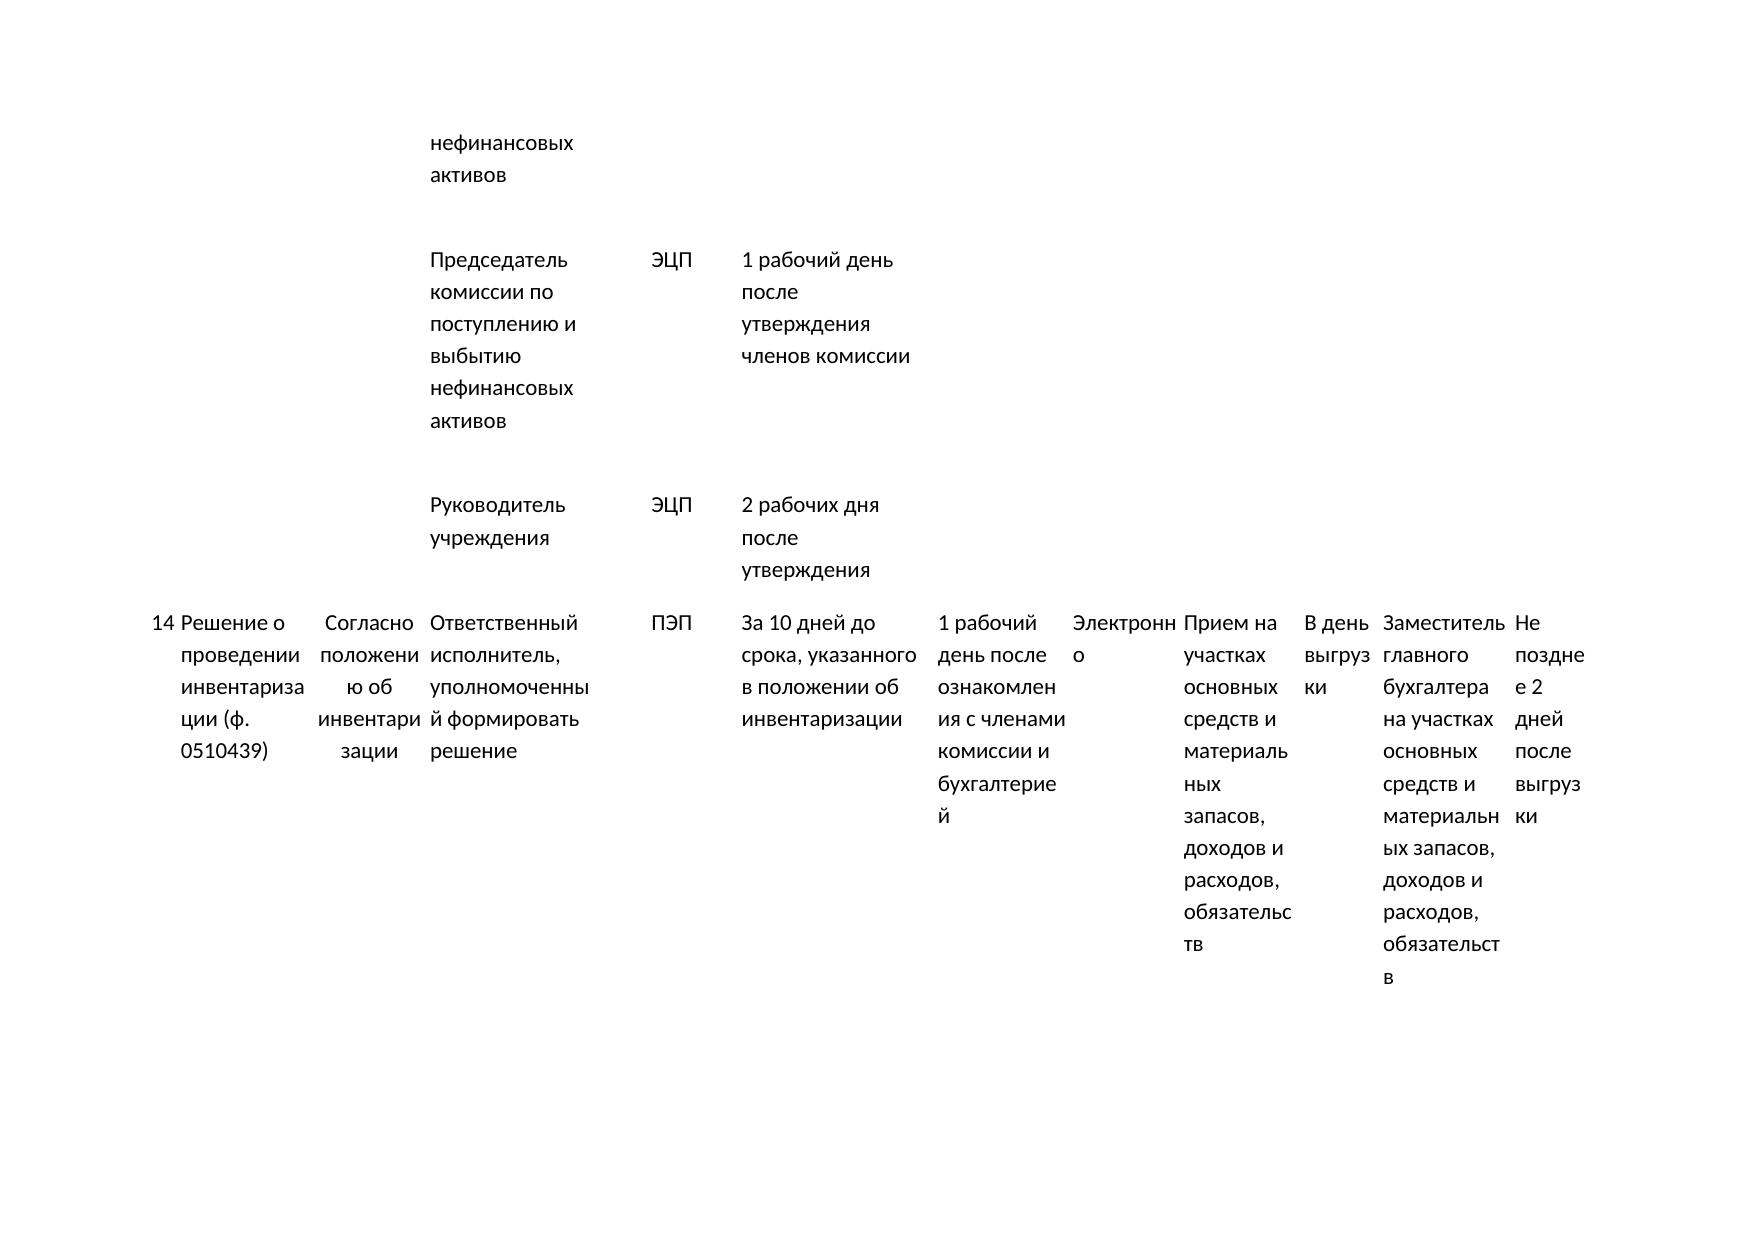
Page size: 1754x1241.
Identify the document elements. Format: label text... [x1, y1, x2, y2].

table_cell [313, 128, 427, 245]
table_cell [112, 128, 177, 245]
table_cell [313, 491, 427, 608]
table_cell [1380, 128, 1512, 245]
table_cell За 10 дней до срока, указанного в положении об инвентаризации [738, 608, 934, 1014]
table_cell ЭЦП [605, 245, 738, 491]
table_cell Прием на участках основных средств и материальных запасов, доходов и расходов, обязательств [1180, 608, 1301, 1014]
table_cell [935, 491, 1069, 608]
table_cell [1180, 245, 1301, 491]
table_cell 14 [112, 608, 177, 1014]
table_cell [178, 245, 312, 491]
table_cell Электронно [1070, 608, 1180, 1014]
table_cell [178, 491, 312, 608]
table_cell [1512, 128, 1589, 245]
table_cell [1512, 491, 1589, 608]
table_cell Не позднее 2 дней после выгрузки [1512, 608, 1589, 1014]
table_cell Председатель комиссии по поступлению и выбытию нефинансовых активов [427, 245, 605, 491]
table_cell [738, 128, 934, 245]
table_cell ЭЦП [605, 491, 738, 608]
table_cell [112, 491, 177, 608]
table_cell [1512, 245, 1589, 491]
table_cell [1301, 245, 1380, 491]
table_cell [112, 245, 177, 491]
table_cell [178, 128, 312, 245]
table_cell ПЭП [605, 608, 738, 1014]
table_cell [1380, 491, 1512, 608]
table_cell [1070, 245, 1180, 491]
table_cell 1 рабочий день после утверждения членов комиссии [738, 245, 934, 491]
table_cell [935, 245, 1069, 491]
table_cell [1070, 491, 1180, 608]
table_cell [935, 128, 1069, 245]
table_cell Руководитель учреждения [427, 491, 605, 608]
table_cell [313, 245, 427, 491]
table_cell [605, 128, 738, 245]
table_cell [1301, 491, 1380, 608]
table_cell Согласно положению об инвентаризации [313, 608, 427, 1014]
table_cell Решение о проведении инвентаризации (ф. 0510439) [178, 608, 312, 1014]
table_cell [1380, 245, 1512, 491]
table_cell нефинансовых активов [427, 128, 605, 245]
table_cell Ответственный исполнитель, уполномоченный формировать решение [427, 608, 605, 1014]
table_cell [1180, 128, 1301, 245]
table_cell [1180, 491, 1301, 608]
table_cell 1 рабочий день после ознакомления с членами комиссии и бухгалтерией [935, 608, 1069, 1014]
table_cell [1301, 128, 1380, 245]
table_cell 2 рабочих дня после утверждения [738, 491, 934, 608]
table_cell В день выгрузки [1301, 608, 1380, 1014]
table_cell Заместитель главного бухгалтера на участках основных средств и материальных запасов, доходов и расходов, обязательств [1380, 608, 1512, 1014]
table_cell [1070, 128, 1180, 245]
